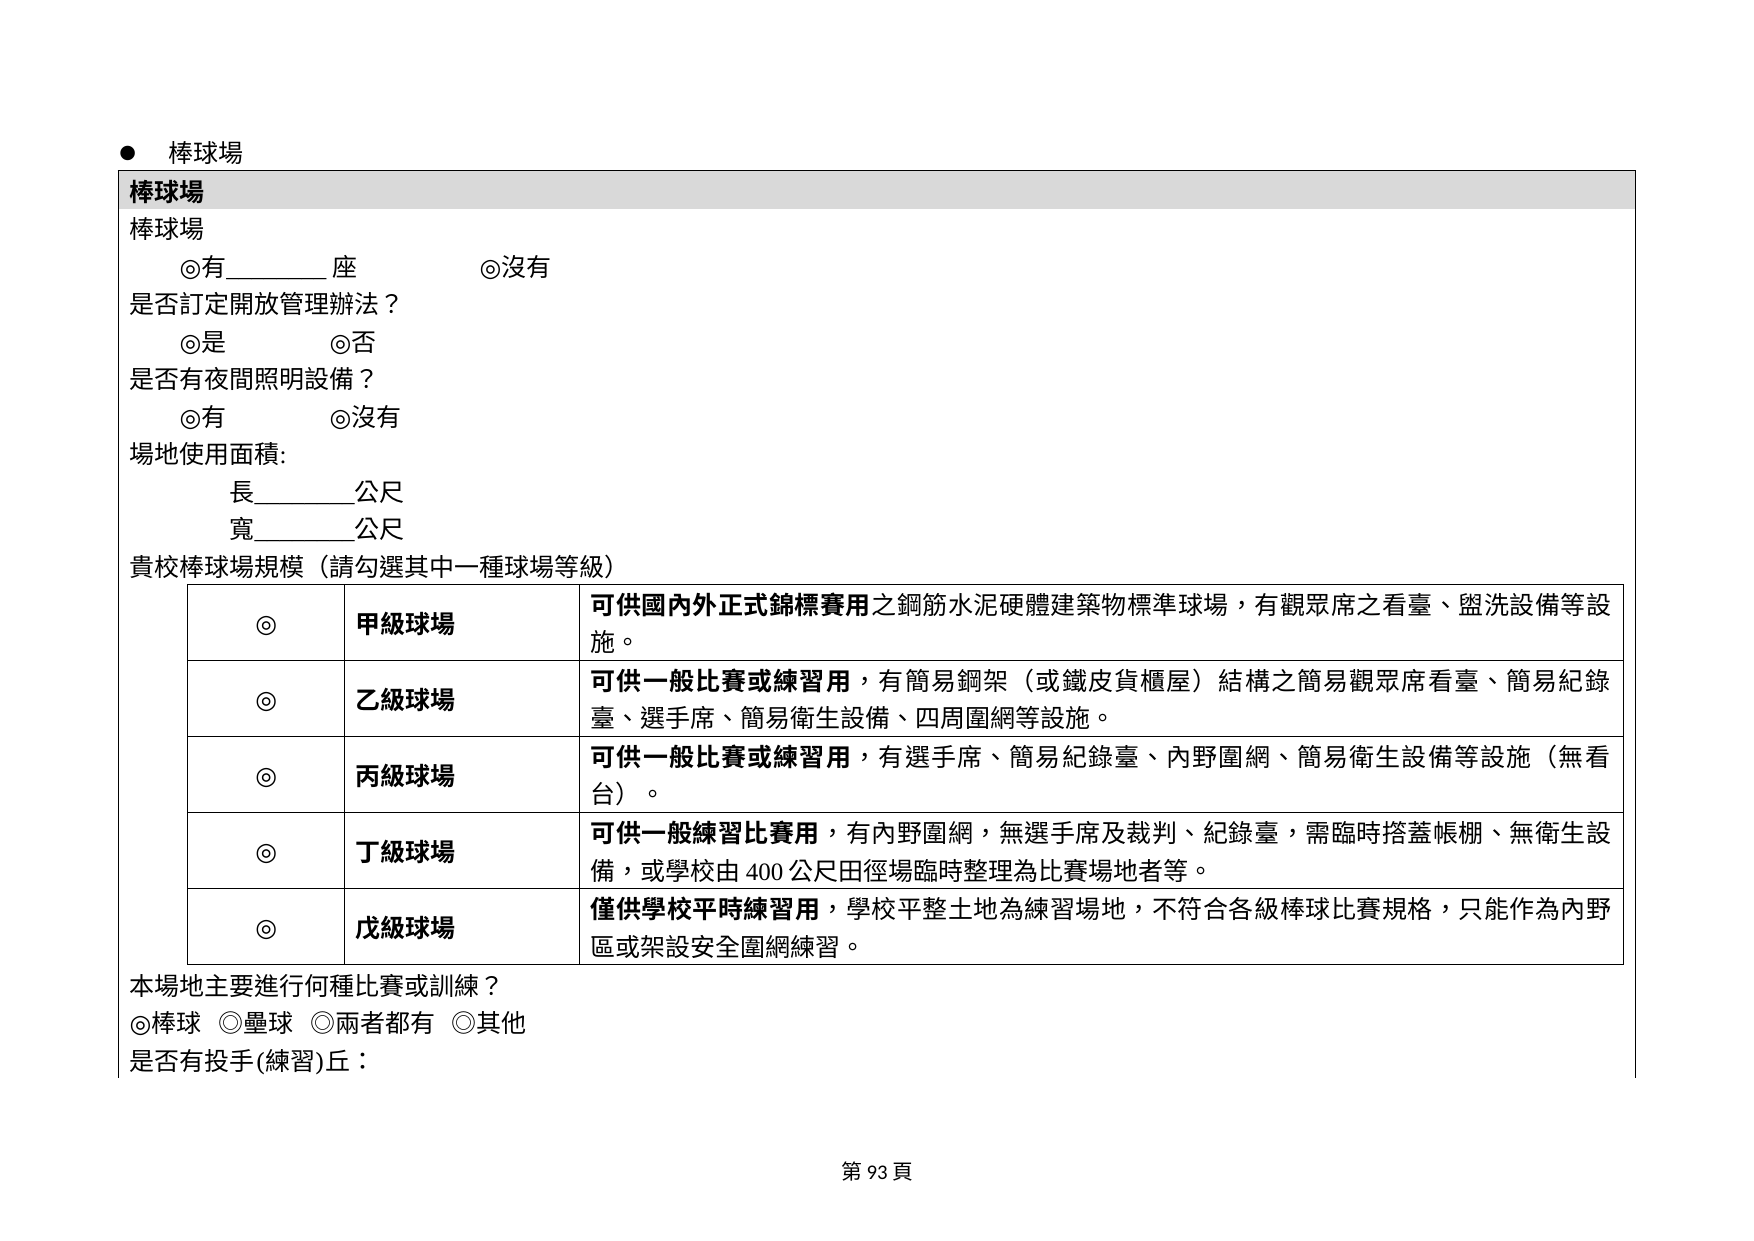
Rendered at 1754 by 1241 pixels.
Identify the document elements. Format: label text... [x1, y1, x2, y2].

table_cell 是否訂定開放管理辦法？ ◎是 ◎否 [119, 284, 1635, 359]
table_cell 可供一般練習比賽用，有內野圍網，無選手席及裁判、紀錄臺，需臨時撘蓋帳棚、無衛生設備，或學校由400公尺田徑場臨時整理為比賽場地者等。 [580, 813, 1623, 888]
table_cell ◎ [188, 889, 344, 964]
table_cell 可供一般比賽或練習用，有簡易鋼架（或鐵皮貨櫃屋）結構之簡易觀眾席看臺、簡易紀錄臺、選手席、簡易衛生設備、四周圍網等設施。 [580, 661, 1623, 736]
table_cell 僅供學校平時練習用，學校平整土地為練習場地，不符合各級棒球比賽規格，只能作為內野區或架設安全圍網練習。 [580, 889, 1623, 964]
table_cell 可供一般比賽或練習用，有選手席、簡易紀錄臺、內野圍網、簡易衛生設備等設施（無看台）。 [580, 737, 1623, 812]
table_cell 場地使用面積: 長________公尺 寬________公尺 [119, 434, 1635, 546]
table_header ◎ [188, 585, 344, 660]
table_cell 貴校棒球場規模（請勾選其中一種球場等級） [119, 546, 1635, 965]
list 棒球場 [118, 133, 1636, 170]
table_cell 丙級球場 [345, 737, 579, 812]
table_cell ◎ [188, 661, 344, 736]
table_cell 乙級球場 [345, 661, 579, 736]
table_cell 是否有夜間照明設備？ ◎有 ◎沒有 [119, 359, 1635, 434]
table_cell ◎ [188, 813, 344, 888]
table_cell 丁級球場 [345, 813, 579, 888]
table_cell ◎ [188, 737, 344, 812]
table_cell 棒球場 ◎有________ 座 ◎沒有 [119, 209, 1635, 284]
table_header 甲級球場 [345, 585, 579, 660]
table_header 棒球場 [119, 171, 1635, 209]
table_cell 本場地主要進行何種比賽或訓練？ ◎棒球 ◎壘球 ◎兩者都有 ◎其他 是否有投手(練習)丘： [119, 965, 1635, 1077]
table_cell 戊級球場 [345, 889, 579, 964]
table_header 可供國內外正式錦標賽用之鋼筋水泥硬體建築物標準球場，有觀眾席之看臺、盥洗設備等設施。 [580, 585, 1623, 660]
